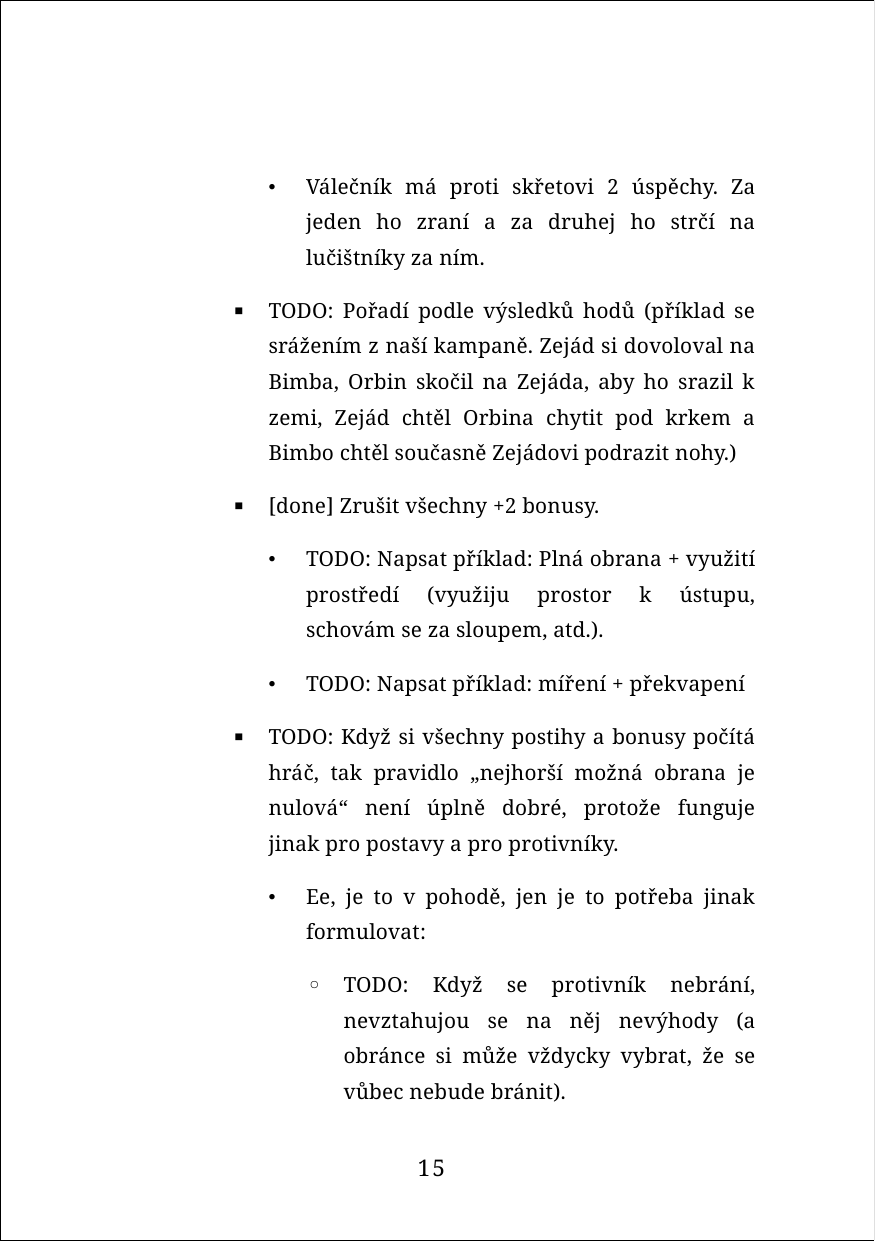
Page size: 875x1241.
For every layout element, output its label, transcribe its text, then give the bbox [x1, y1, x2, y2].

list TODO: Napsat příklad: Plná obrana + využití prostředí (využiju prostor k ústupu, schovám se za sloupem, atd.). [268, 544, 756, 644]
list Ee, je to v pohodě, jen je to potřeba jinak formulovat: [268, 882, 756, 946]
list TODO: Když se protivník nebrání, nevztahujou se na něj nevýhody (a obránce si může vždycky vybrat, že se vůbec nebude bránit). [306, 971, 756, 1106]
list TODO: Pořadí podle výsledků hodů (příklad se srážením z naší kampaně. Zejád si dovoloval na Bimba, Orbin skočil na Zejáda, aby ho srazil k zemi, Zejád chtěl Orbina chytit pod krkem a Bimbo chtěl současně Zejádovi podrazit nohy.) [231, 296, 756, 467]
list TODO: Když si všechny postihy a bonusy počítá hráč, tak pravidlo „nejhorší možná obrana je nulová“ není úplně dobré, protože funguje jinak pro postavy a pro protivníky. [231, 722, 756, 857]
list [done] Zrušit všechny +2 bonusy. [231, 491, 756, 520]
list Válečník má proti skřetovi 2 úspěchy. Za jeden ho zraní a za druhej ho strčí na lučištníky za ním. [268, 172, 756, 271]
list TODO: Napsat příklad: míření + překvapení [268, 669, 756, 697]
